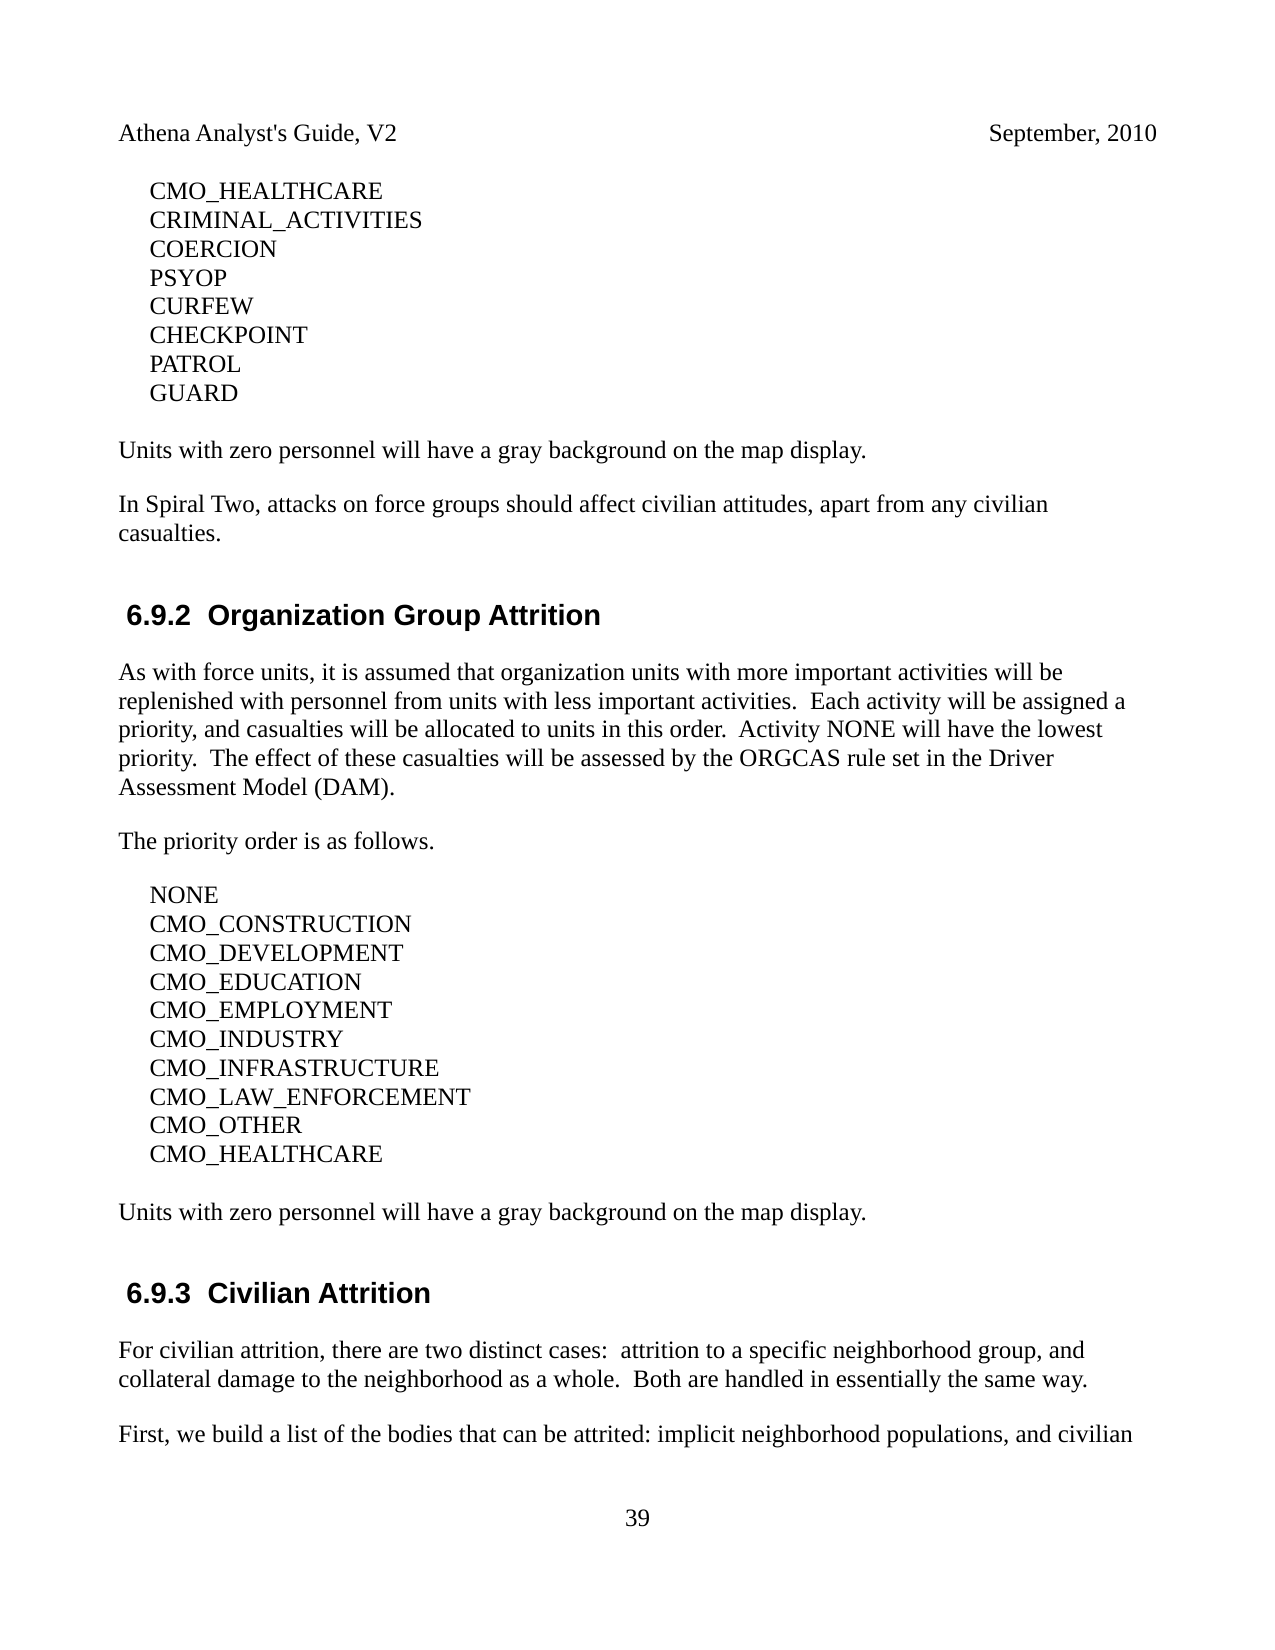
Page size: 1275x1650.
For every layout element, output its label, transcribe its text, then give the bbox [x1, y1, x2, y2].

text CMO_HEALTHCARE [149, 1139, 1157, 1168]
text CMO_CONSTRUCTION [149, 909, 1157, 938]
text CMO_OTHER [149, 1111, 1157, 1139]
text CMO_HEALTHCARE [149, 176, 1157, 205]
text CMO_EMPLOYMENT [149, 996, 1157, 1024]
text CRIMINAL_ACTIVITIES [149, 205, 1157, 234]
text CMO_LAW_ENFORCEMENT [149, 1082, 1157, 1111]
text CMO_DEVELOPMENT [149, 938, 1157, 967]
text CMO_EDUCATION [149, 967, 1157, 996]
text CHECKPOINT [149, 320, 1157, 349]
text CMO_INDUSTRY [149, 1024, 1157, 1053]
text CURFEW [149, 291, 1157, 320]
text As with force units, it is assumed that organization units with more important activities will be replenished with personnel from units with less important activities. Each activity will be assigned a priority, and casualties will be allocated to units in this order. Activity NONE will have the lowest priority. The effect of these casualties will be assessed by the ORGCAS rule set in the Driver Assessment Model (DAM). [118, 657, 1157, 801]
subtitle Civilian Attrition [118, 1277, 1157, 1310]
text PSYOP [149, 263, 1157, 291]
text Units with zero personnel will have a gray background on the map display. [118, 1197, 1157, 1226]
text COERCION [149, 234, 1157, 263]
text PATROL [149, 349, 1157, 378]
text For civilian attrition, there are two distinct cases: attrition to a specific neighborhood group, and collateral damage to the neighborhood as a whole. Both are handled in essentially the same way. [118, 1336, 1157, 1393]
text The priority order is as follows. [118, 826, 1157, 855]
subtitle Organization Group Attrition [118, 598, 1157, 631]
text CMO_INFRASTRUCTURE [149, 1053, 1157, 1082]
text GUARD [149, 378, 1157, 406]
text NONE [149, 881, 1157, 909]
text First, we build a list of the bodies that can be attrited: implicit neighborhood populations, and civilian [118, 1419, 1157, 1447]
text In Spiral Two, attacks on force groups should affect civilian attitudes, apart from any civilian casualties. [118, 489, 1157, 547]
text Units with zero personnel will have a gray background on the map display. [118, 435, 1157, 464]
